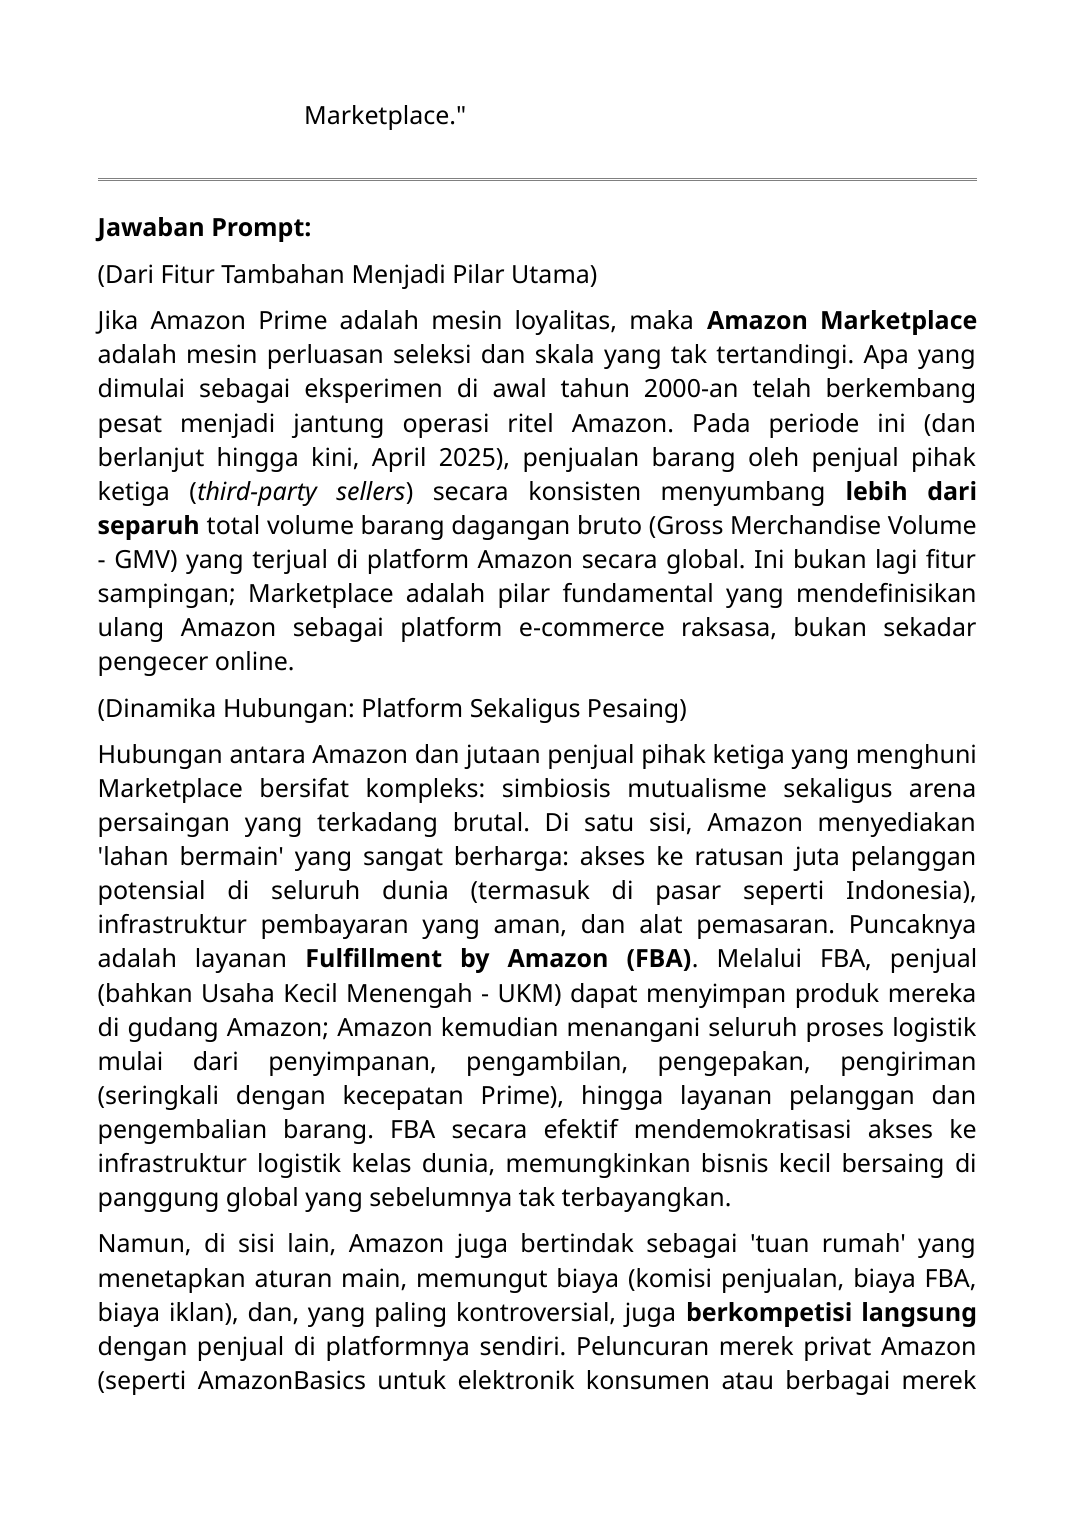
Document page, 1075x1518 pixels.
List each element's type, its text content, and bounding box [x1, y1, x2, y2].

text Hubungan antara Amazon dan jutaan penjual pihak ketiga yang menghuni Marketplace bersifat kompleks: simbiosis mutualisme sekaligus arena persaingan yang terkadang brutal. Di satu sisi, Amazon menyediakan 'lahan bermain' yang sangat berharga: akses ke ratusan juta pelanggan potensial di seluruh dunia (termasuk di pasar seperti Indonesia), infrastruktur pembayaran yang aman, dan alat pemasaran. Puncaknya adalah layanan Fulfillment by Amazon (FBA). Melalui FBA, penjual (bahkan Usaha Kecil Menengah - UKM) dapat menyimpan produk mereka di gudang Amazon; Amazon kemudian menangani seluruh proses logistik mulai dari penyimpanan, pengambilan, pengepakan, pengiriman (seringkali dengan kecepatan Prime), hingga layanan pelanggan dan pengembalian barang. FBA secara efektif mendemokratisasi akses ke infrastruktur logistik kelas dunia, memungkinkan bisnis kecil bersaing di panggung global yang sebelumnya tak terbayangkan. [97, 737, 977, 1214]
text Jika Amazon Prime adalah mesin loyalitas, maka Amazon Marketplace adalah mesin perluasan seleksi dan skala yang tak tertandingi. Apa yang dimulai sebagai eksperimen di awal tahun 2000-an telah berkembang pesat menjadi jantung operasi ritel Amazon. Pada periode ini (dan berlanjut hingga kini, April 2025), penjualan barang oleh penjual pihak ketiga (third-party sellers) secara konsisten menyumbang lebih dari separuh total volume barang dagangan bruto (Gross Merchandise Volume - GMV) yang terjual di platform Amazon secara global. Ini bukan lagi fitur sampingan; Marketplace adalah pilar fundamental yang mendefinisikan ulang Amazon sebagai platform e-commerce raksasa, bukan sekadar pengecer online. [97, 303, 977, 678]
text Namun, di sisi lain, Amazon juga bertindak sebagai 'tuan rumah' yang menetapkan aturan main, memungut biaya (komisi penjualan, biaya FBA, biaya iklan), dan, yang paling kontroversial, juga berkompetisi langsung dengan penjual di platformnya sendiri. Peluncuran merek privat Amazon (seperti AmazonBasics untuk elektronik konsumen atau berbagai merek [97, 1226, 977, 1396]
list Marketplace." [274, 97, 918, 132]
text (Dari Fitur Tambahan Menjadi Pilar Utama) [97, 256, 977, 291]
text (Dinamika Hubungan: Platform Sekaligus Pesaing) [97, 690, 977, 724]
text Jawaban Prompt: [97, 210, 977, 244]
